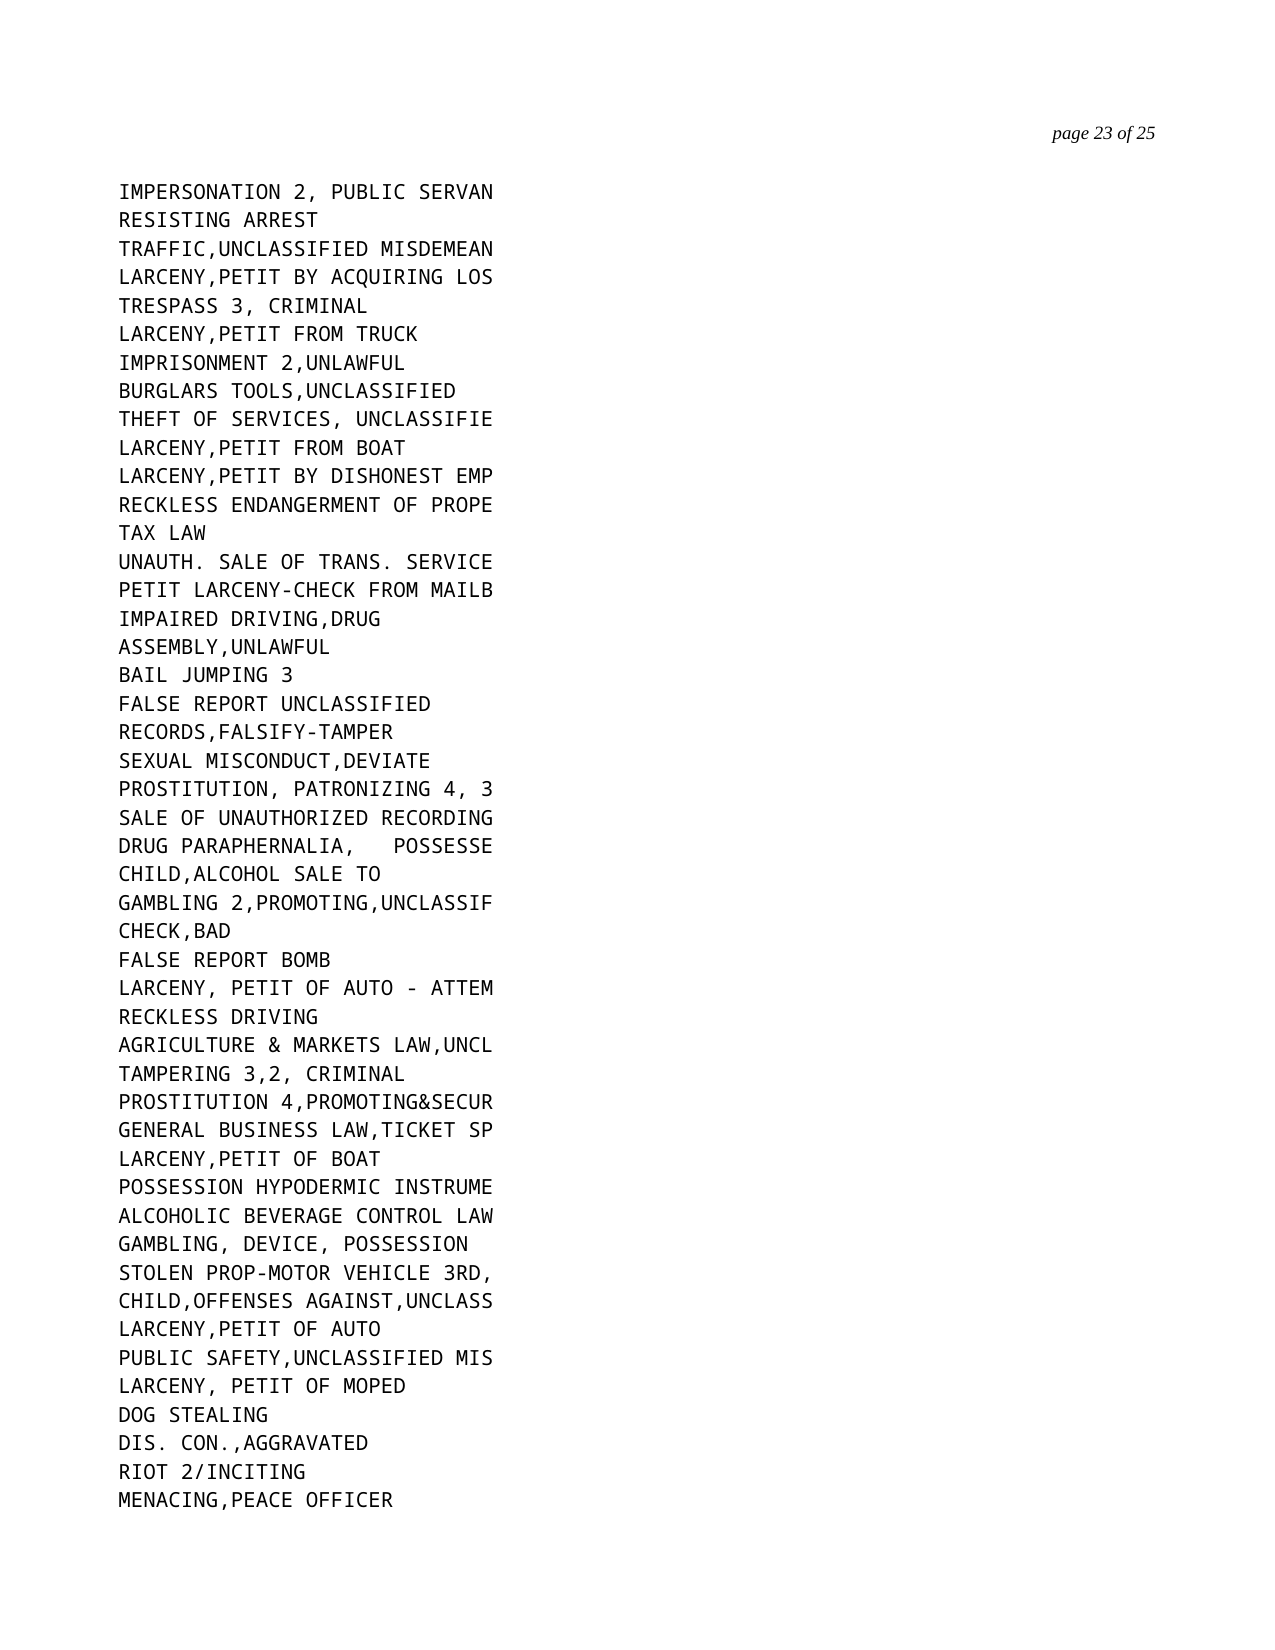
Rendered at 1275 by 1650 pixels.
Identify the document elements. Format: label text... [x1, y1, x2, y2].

text GAMBLING 2,PROMOTING,UNCLASSIF [118, 888, 1157, 916]
text THEFT OF SERVICES, UNCLASSIFIE [118, 404, 1157, 433]
text SEXUAL MISCONDUCT,DEVIATE [118, 746, 1157, 774]
text DRUG PARAPHERNALIA, POSSESSE [118, 831, 1157, 859]
text RECORDS,FALSIFY-TAMPER [118, 717, 1157, 746]
text TAX LAW [118, 518, 1157, 547]
text FALSE REPORT UNCLASSIFIED [118, 689, 1157, 717]
text CHILD,ALCOHOL SALE TO [118, 859, 1157, 888]
text FALSE REPORT BOMB [118, 945, 1157, 973]
text BAIL JUMPING 3 [118, 661, 1157, 689]
text LARCENY,PETIT FROM TRUCK [118, 319, 1157, 348]
text PROSTITUTION 4,PROMOTING&SECUR [118, 1087, 1157, 1116]
text DOG STEALING [118, 1400, 1157, 1428]
text AGRICULTURE & MARKETS LAW,UNCL [118, 1030, 1157, 1059]
text GENERAL BUSINESS LAW,TICKET SP [118, 1116, 1157, 1144]
text RECKLESS ENDANGERMENT OF PROPE [118, 490, 1157, 518]
text IMPRISONMENT 2,UNLAWFUL [118, 348, 1157, 376]
text PETIT LARCENY-CHECK FROM MAILB [118, 575, 1157, 604]
text RECKLESS DRIVING [118, 1002, 1157, 1030]
text SALE OF UNAUTHORIZED RECORDING [118, 803, 1157, 831]
text LARCENY,PETIT OF BOAT [118, 1144, 1157, 1172]
text CHECK,BAD [118, 916, 1157, 945]
text IMPERSONATION 2, PUBLIC SERVAN [118, 177, 1157, 206]
text LARCENY, PETIT OF MOPED [118, 1371, 1157, 1400]
text TRAFFIC,UNCLASSIFIED MISDEMEAN [118, 234, 1157, 262]
text LARCENY,PETIT BY ACQUIRING LOS [118, 262, 1157, 291]
text RESISTING ARREST [118, 206, 1157, 234]
text UNAUTH. SALE OF TRANS. SERVICE [118, 547, 1157, 575]
text CHILD,OFFENSES AGAINST,UNCLASS [118, 1286, 1157, 1314]
text TRESPASS 3, CRIMINAL [118, 291, 1157, 319]
text PROSTITUTION, PATRONIZING 4, 3 [118, 774, 1157, 803]
text LARCENY,PETIT OF AUTO [118, 1314, 1157, 1343]
text POSSESSION HYPODERMIC INSTRUME [118, 1172, 1157, 1201]
text STOLEN PROP-MOTOR VEHICLE 3RD, [118, 1258, 1157, 1286]
text IMPAIRED DRIVING,DRUG [118, 604, 1157, 632]
text MENACING,PEACE OFFICER [118, 1485, 1157, 1514]
text GAMBLING, DEVICE, POSSESSION [118, 1229, 1157, 1258]
text LARCENY,PETIT BY DISHONEST EMP [118, 461, 1157, 490]
text ALCOHOLIC BEVERAGE CONTROL LAW [118, 1201, 1157, 1229]
text PUBLIC SAFETY,UNCLASSIFIED MIS [118, 1343, 1157, 1371]
text TAMPERING 3,2, CRIMINAL [118, 1059, 1157, 1087]
text LARCENY,PETIT FROM BOAT [118, 433, 1157, 461]
text BURGLARS TOOLS,UNCLASSIFIED [118, 376, 1157, 404]
text DIS. CON.,AGGRAVATED [118, 1428, 1157, 1457]
text RIOT 2/INCITING [118, 1457, 1157, 1485]
text LARCENY, PETIT OF AUTO - ATTEM [118, 973, 1157, 1002]
text ASSEMBLY,UNLAWFUL [118, 632, 1157, 661]
